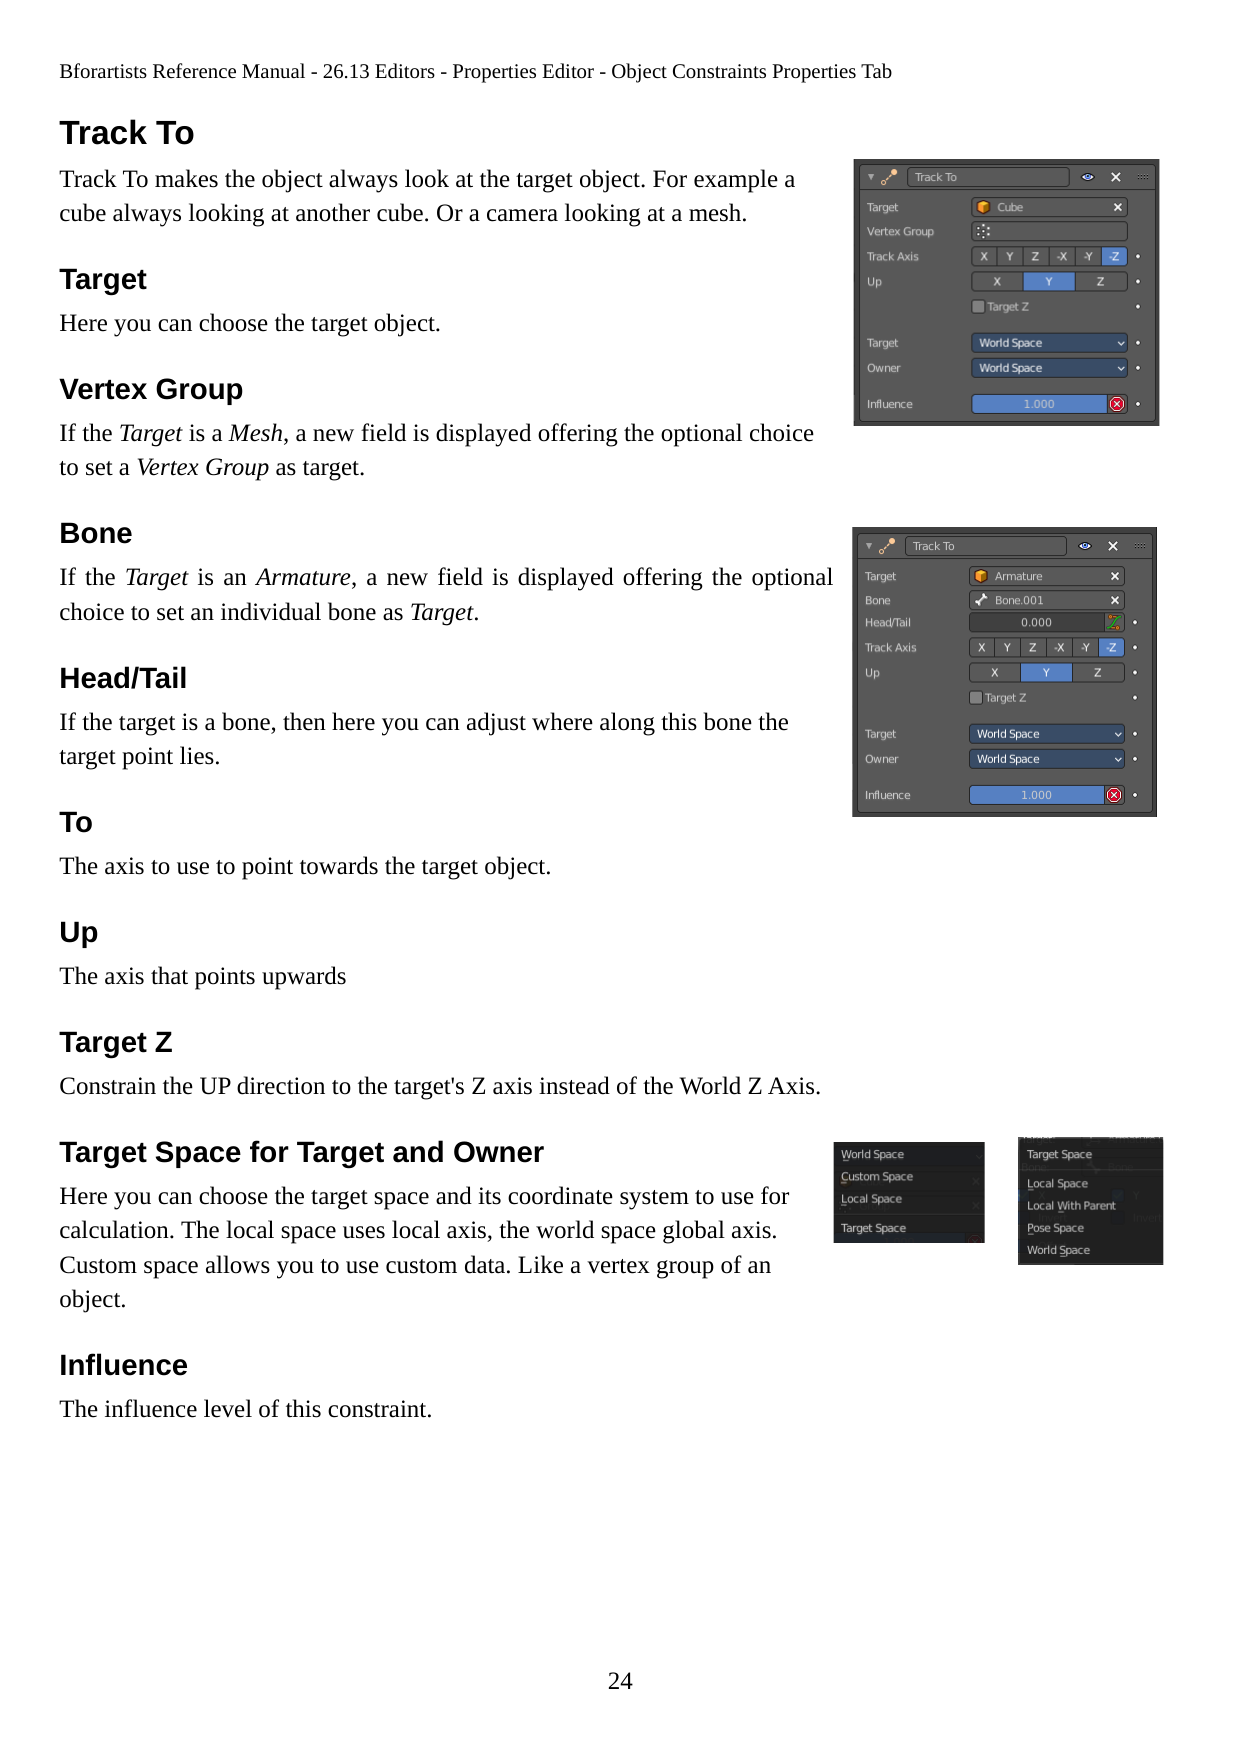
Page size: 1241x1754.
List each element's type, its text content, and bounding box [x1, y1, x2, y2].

subtitle Head/Tail [59, 661, 852, 694]
text Track To makes the object always look at the target object. For example a cube always looking at another cube. Or a camera looking at a mesh. [59, 164, 853, 227]
subtitle Target [59, 262, 853, 296]
text If the Target is an Armature, a new field is displayed offering the optional choice to set an individual bone as Target. [59, 562, 852, 626]
subtitle To [59, 805, 1181, 839]
text The axis that points upwards [59, 961, 1181, 990]
text If the Target is a Mesh, a new field is displayed offering the optional choice to set a Vertex Group as target. [59, 418, 1181, 481]
picture [853, 159, 1160, 426]
picture [852, 527, 1157, 817]
subtitle [1157, 661, 1181, 694]
subtitle Track To [59, 113, 1181, 151]
text The influence level of this constraint. [59, 1394, 1181, 1423]
text Here you can choose the target object. [59, 308, 853, 337]
text Constrain the UP direction to the target's Z axis instead of the World Z Axis. [59, 1071, 1181, 1100]
picture [833, 1142, 985, 1243]
text If the target is a bone, then here you can adjust where along this bone the target point lies. [59, 707, 852, 770]
subtitle Bone [59, 516, 1181, 550]
subtitle [1160, 372, 1181, 406]
subtitle Influence [59, 1348, 1181, 1382]
text The axis to use to point towards the target object. [59, 851, 1181, 880]
subtitle Target Z [59, 1025, 1181, 1058]
text Here you can choose the target space and its coordinate system to use for calculation. The local space uses local axis, the world space global axis. Custom space allows you to use custom data. Like a vertex group of an object. [59, 1181, 1181, 1313]
subtitle [1160, 262, 1181, 296]
subtitle Target Space for Target and Owner [59, 1134, 1181, 1168]
subtitle Up [59, 915, 1181, 948]
subtitle Vertex Group [59, 372, 853, 406]
picture [1018, 1137, 1164, 1265]
